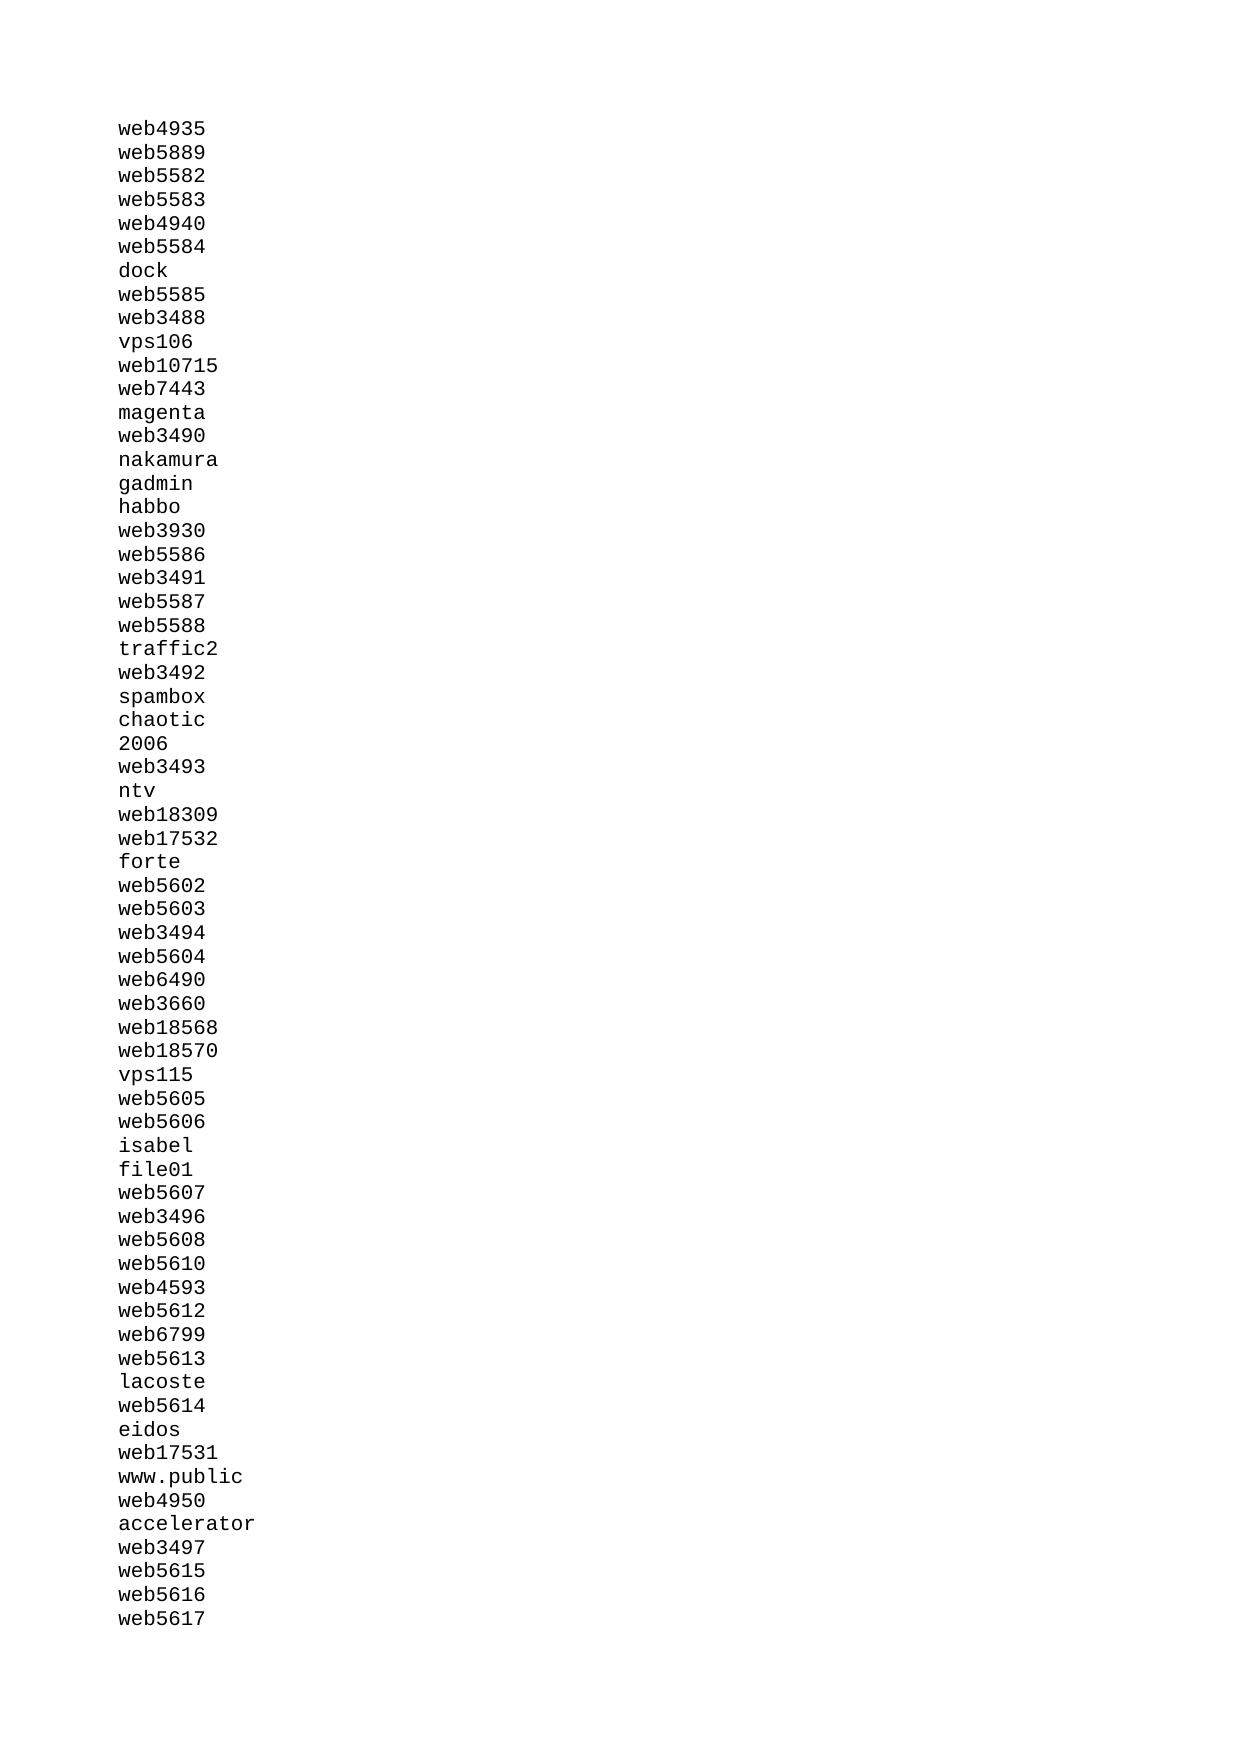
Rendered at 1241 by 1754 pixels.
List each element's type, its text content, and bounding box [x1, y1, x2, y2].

text chaotic [118, 709, 1122, 733]
text vps106 [118, 331, 1122, 354]
text web17531 [118, 1442, 1122, 1466]
text web5603 [118, 898, 1122, 922]
text file01 [118, 1158, 1122, 1182]
text web5610 [118, 1253, 1122, 1277]
text web5606 [118, 1111, 1122, 1135]
text web5602 [118, 875, 1122, 898]
text dock [118, 260, 1122, 284]
text spambox [118, 686, 1122, 709]
text web5608 [118, 1229, 1122, 1253]
text web5586 [118, 544, 1122, 567]
text 2006 [118, 733, 1122, 757]
text eidos [118, 1419, 1122, 1442]
text web17532 [118, 827, 1122, 851]
text web10715 [118, 354, 1122, 378]
text traffic2 [118, 638, 1122, 662]
text isabel [118, 1135, 1122, 1158]
text web4935 [118, 118, 1122, 142]
text web18570 [118, 1040, 1122, 1064]
text lacoste [118, 1371, 1122, 1395]
text web4950 [118, 1489, 1122, 1513]
text nakamura [118, 449, 1122, 473]
text web6799 [118, 1324, 1122, 1348]
text web3491 [118, 567, 1122, 591]
text web5604 [118, 946, 1122, 969]
text web3494 [118, 922, 1122, 946]
text web5889 [118, 142, 1122, 165]
text ntv [118, 780, 1122, 804]
text www.public [118, 1466, 1122, 1489]
text web5588 [118, 615, 1122, 638]
text accelerator [118, 1513, 1122, 1537]
text web3930 [118, 520, 1122, 544]
text web18309 [118, 804, 1122, 827]
text web4593 [118, 1277, 1122, 1300]
text web5607 [118, 1182, 1122, 1206]
text web5613 [118, 1348, 1122, 1371]
text web5585 [118, 284, 1122, 307]
text habbo [118, 496, 1122, 520]
text forte [118, 851, 1122, 875]
text vps115 [118, 1064, 1122, 1088]
text web3493 [118, 757, 1122, 780]
text web3488 [118, 307, 1122, 331]
text web3660 [118, 993, 1122, 1017]
text web5617 [118, 1608, 1122, 1631]
text magenta [118, 402, 1122, 426]
text web18568 [118, 1017, 1122, 1040]
text web5583 [118, 189, 1122, 213]
text web5614 [118, 1395, 1122, 1419]
text web5605 [118, 1088, 1122, 1111]
text web5616 [118, 1584, 1122, 1608]
text web4940 [118, 213, 1122, 236]
text web7443 [118, 378, 1122, 402]
text web3492 [118, 662, 1122, 686]
text web5582 [118, 165, 1122, 189]
text gadmin [118, 473, 1122, 496]
text web5587 [118, 591, 1122, 615]
text web6490 [118, 969, 1122, 993]
text web3490 [118, 426, 1122, 449]
text web5612 [118, 1300, 1122, 1324]
text web5584 [118, 236, 1122, 260]
text web5615 [118, 1561, 1122, 1584]
text web3497 [118, 1537, 1122, 1561]
text web3496 [118, 1206, 1122, 1229]
